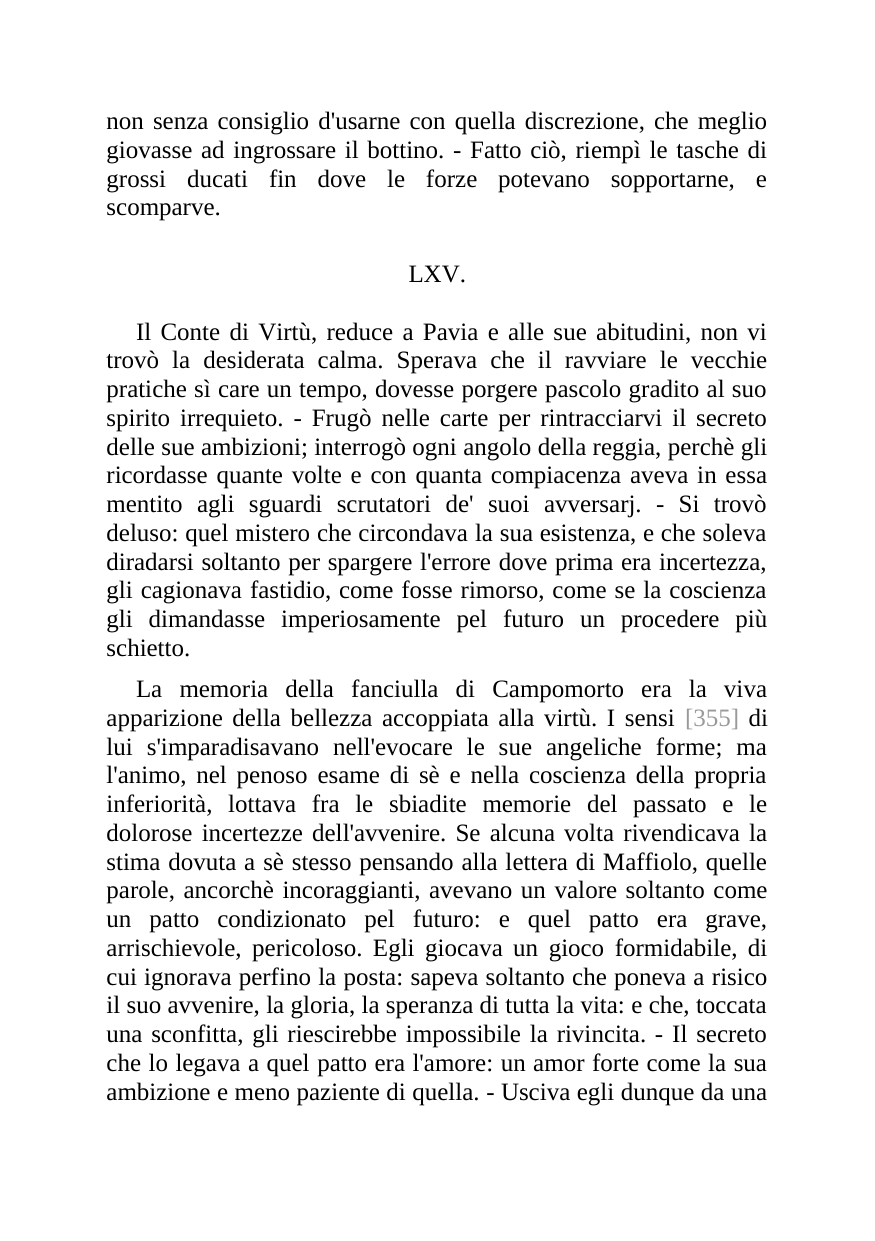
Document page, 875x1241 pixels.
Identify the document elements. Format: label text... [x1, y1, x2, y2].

subtitle LXV. [106, 259, 768, 287]
text Il Conte di Virtù, reduce a Pavia e alle sue abitudini, non vi trovò la desiderata calma. Sperava che il ravviare le vecchie pratiche sì care un tempo, dovesse porgere pascolo gradito al suo spirito irrequieto. - Frugò nelle carte per rintracciarvi il secreto delle sue ambizioni; interrogò ogni angolo della reggia, perchè gli ricordasse quante volte e con quanta compiacenza aveva in essa mentito agli sguardi scrutatori de' suoi avversarj. - Si trovò deluso: quel mistero che circondava la sua esistenza, e che soleva diradarsi soltanto per spargere l'errore dove prima era incertezza, gli cagionava fastidio, come fosse rimorso, come se la coscienza gli dimandasse imperiosamente pel futuro un procedere più schietto. [106, 317, 768, 662]
text La memoria della fanciulla di Campomorto era la viva apparizione della bellezza accoppiata alla virtù. I sensi [355] di lui s'imparadisavano nell'evocare le sue angeliche forme; ma l'animo, nel penoso esame di sè e nella coscienza della propria inferiorità, lottava fra le sbiadite memorie del passato e le dolorose incertezze dell'avvenire. Se alcuna volta rivendicava la stima dovuta a sè stesso pensando alla lettera di Maffiolo, quelle parole, ancorchè incoraggianti, avevano un valore soltanto come un patto condizionato pel futuro: e quel patto era grave, arrischievole, pericoloso. Egli giocava un gioco formidabile, di cui ignorava perfino la posta: sapeva soltanto che poneva a risico il suo avvenire, la gloria, la speranza di tutta la vita: e che, toccata una sconfitta, gli riescirebbe impossibile la rivincita. - Il secreto che lo legava a quel patto era l'amore: un amor forte come la sua ambizione e meno paziente di quella. - Usciva egli dunque da una [106, 674, 768, 1105]
text non senza consiglio d'usarne con quella discrezione, che meglio giovasse ad ingrossare il bottino. - Fatto ciò, riempì le tasche di grossi ducati fin dove le forze potevano sopportarne, e scomparve. [106, 106, 768, 221]
